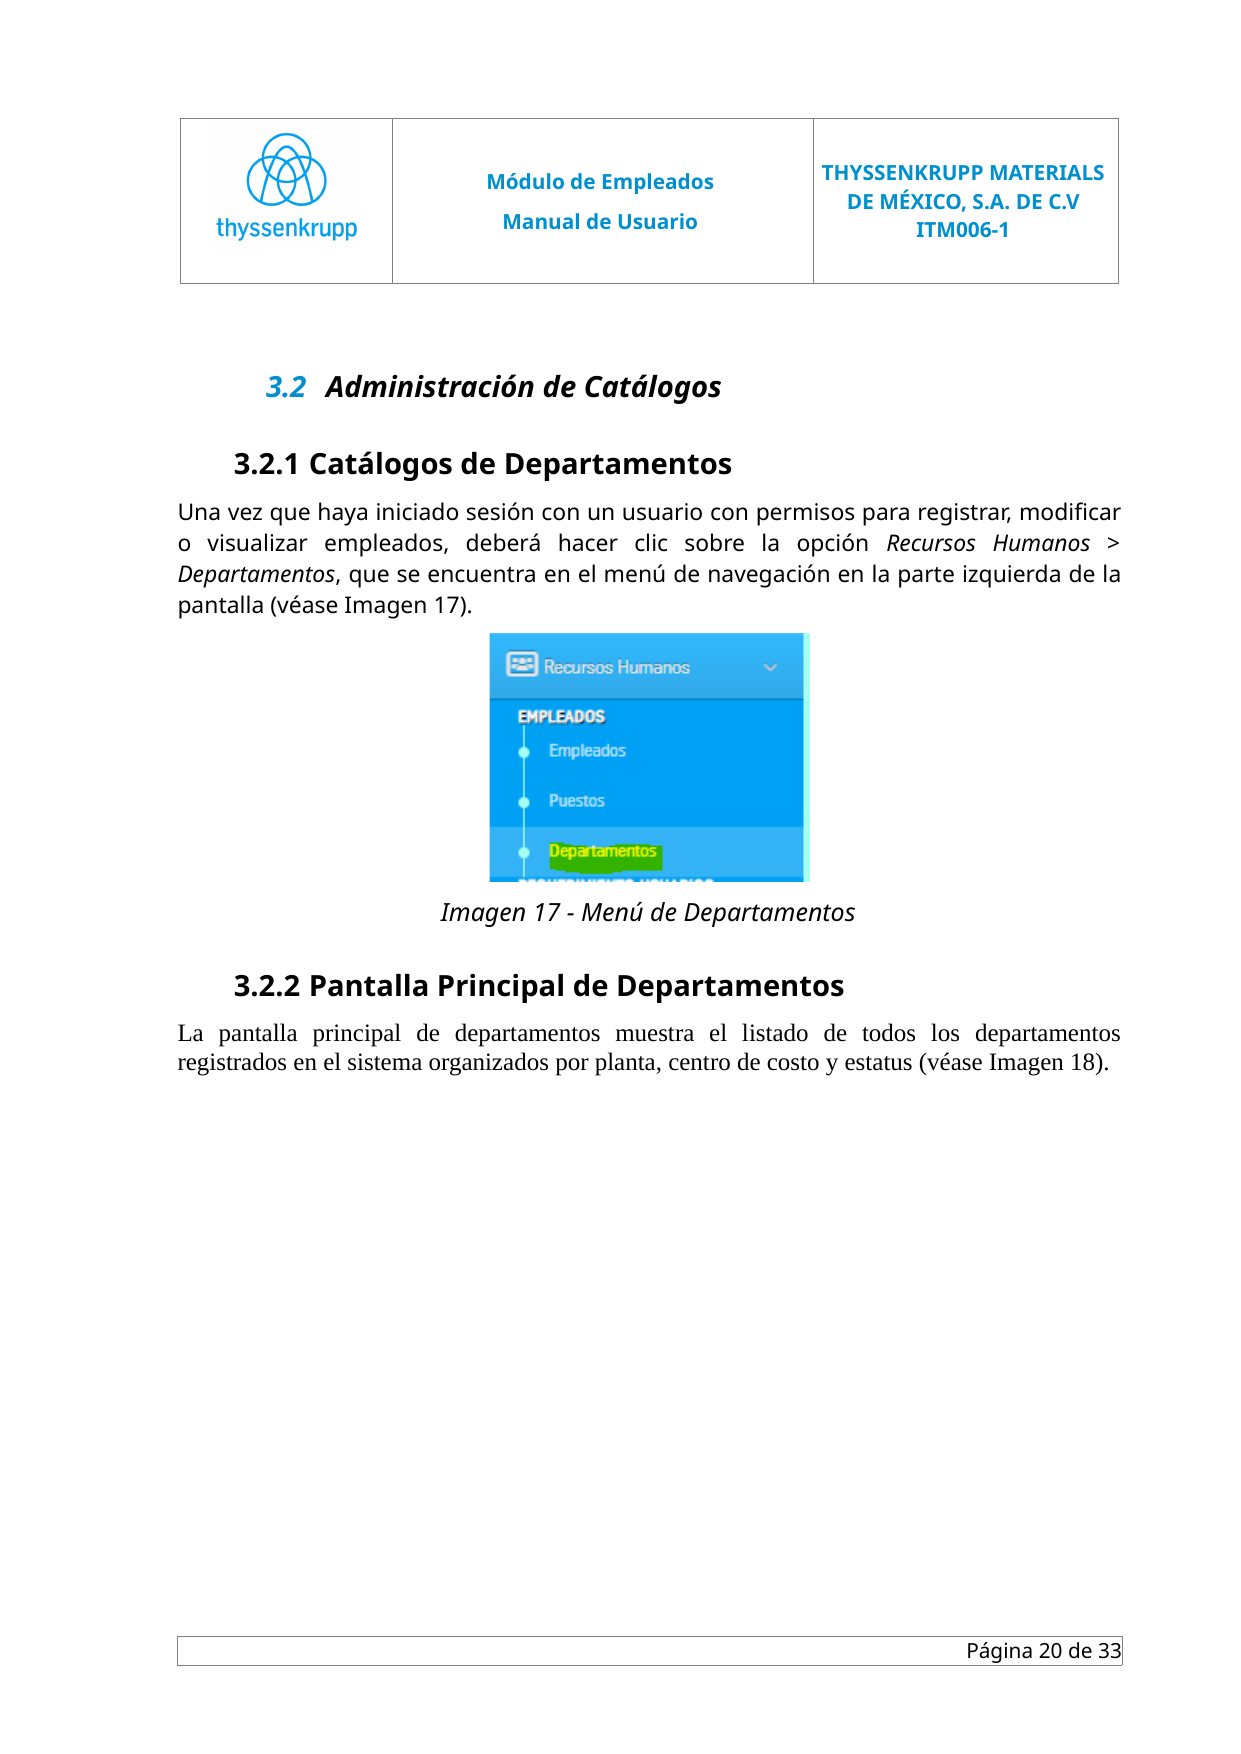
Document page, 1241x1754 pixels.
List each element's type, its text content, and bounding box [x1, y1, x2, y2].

text Una vez que haya iniciado sesión con un usuario con permisos para registrar, modificar o visualizar empleados, deberá hacer clic sobre la opción Recursos Humanos > Departamentos, que se encuentra en el menú de navegación en la parte izquierda de la pantalla (véase Imagen 17). [177, 496, 1122, 621]
text Imagen 17 - Menú de Departamentos [177, 894, 1122, 928]
text La pantalla principal de departamentos muestra el listado de todos los departamentos registrados en el sistema organizados por planta, centro de costo y estatus (véase Imagen 18). [177, 1018, 1122, 1075]
subtitle Pantalla Principal de Departamentos [233, 966, 1122, 1005]
subtitle Administración de Catálogos [266, 366, 1122, 406]
subtitle Catálogos de Departamentos [233, 443, 1122, 483]
